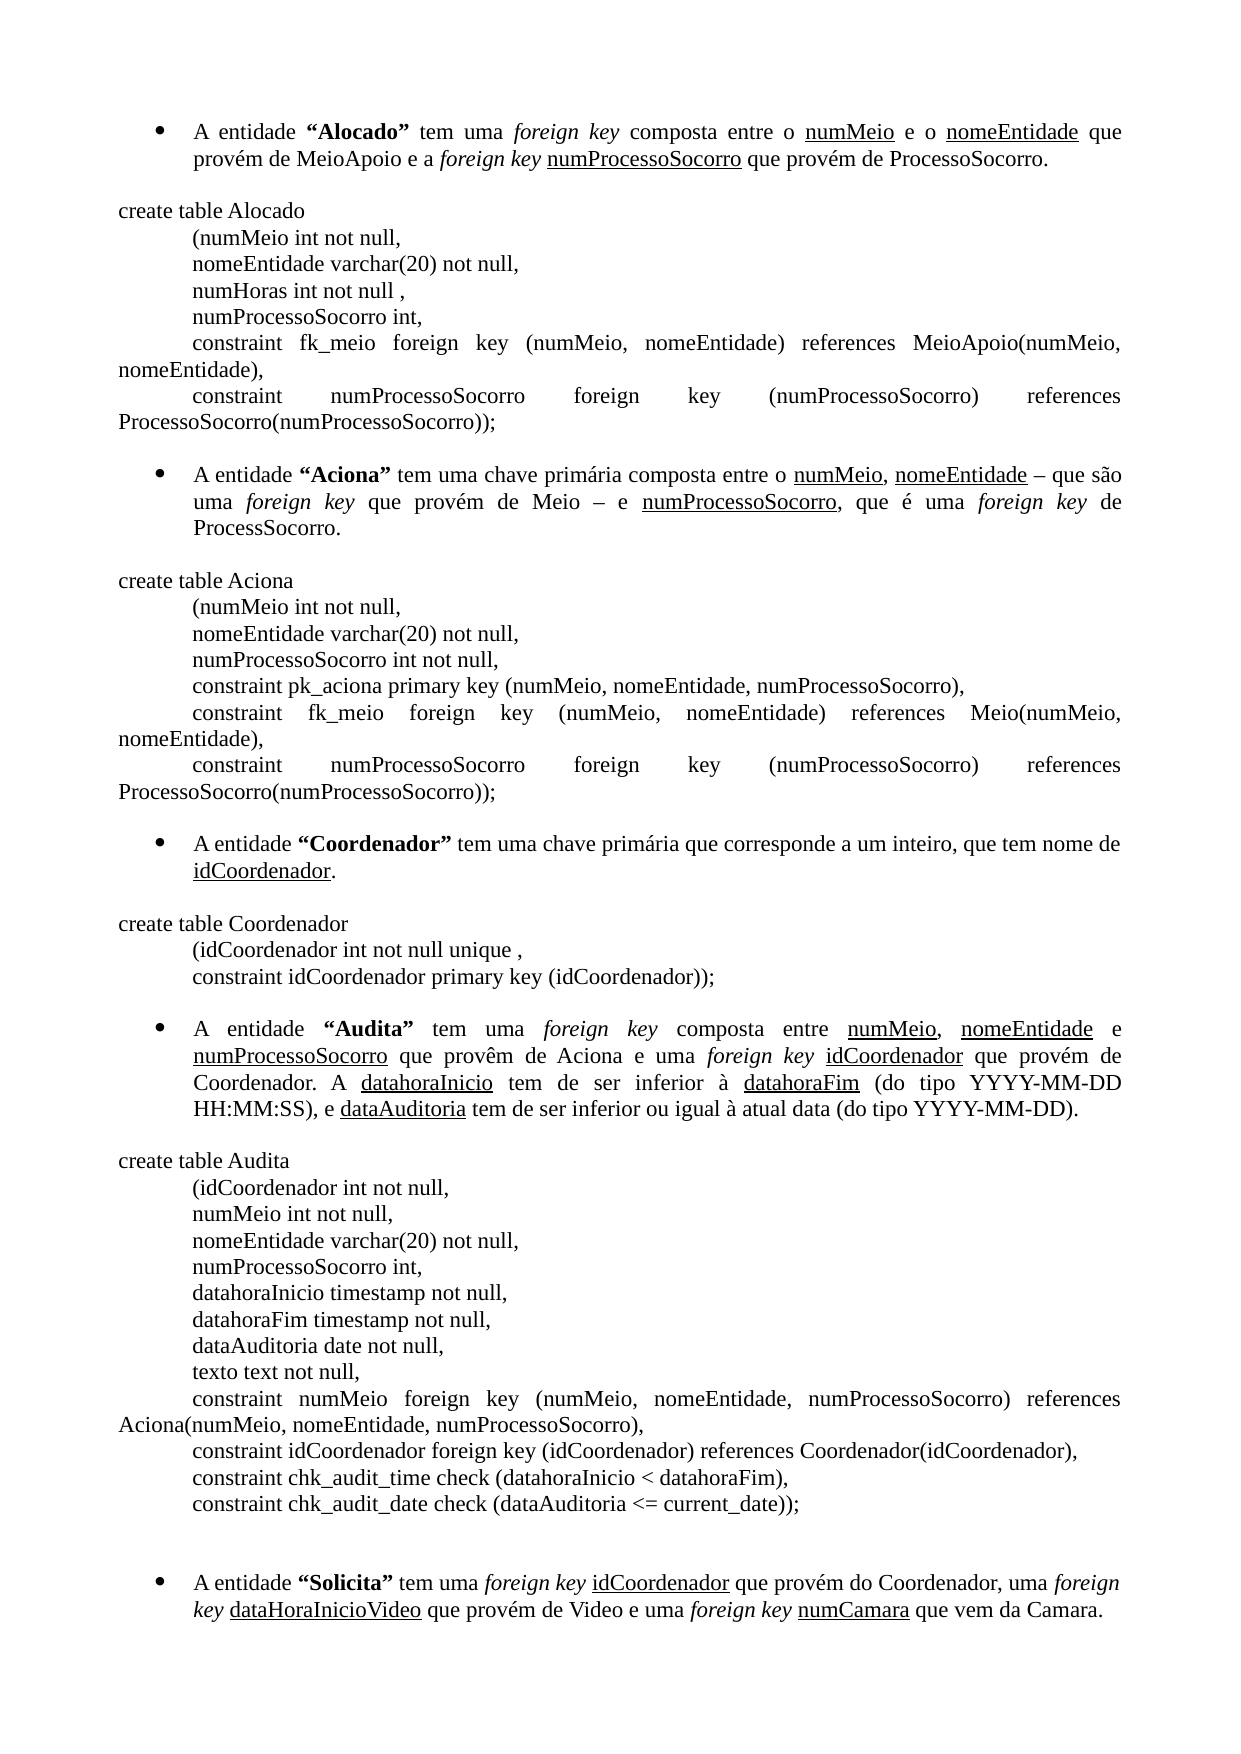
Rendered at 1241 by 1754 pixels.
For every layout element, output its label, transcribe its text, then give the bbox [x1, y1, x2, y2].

text create table Alocado [118, 198, 1122, 224]
text datahoraInicio timestamp not null, [118, 1279, 1122, 1306]
text create table Audita [118, 1148, 1122, 1174]
text constraint chk_audit_time check (datahoraInicio < datahoraFim), [118, 1464, 1122, 1490]
text create table Coordenador [118, 910, 1122, 936]
text (numMeio int not null, [118, 593, 1122, 620]
text nomeEntidade varchar(20) not null, [118, 250, 1122, 277]
text constraint fk_meio foreign key (numMeio, nomeEntidade) references Meio(numMeio, nomeEntidade), [118, 699, 1122, 751]
text texto text not null, [118, 1358, 1122, 1385]
text constraint numProcessoSocorro foreign key (numProcessoSocorro) references ProcessoSocorro(numProcessoSocorro)); [118, 382, 1122, 435]
text numProcessoSocorro int, [118, 1253, 1122, 1279]
text nomeEntidade varchar(20) not null, [118, 620, 1122, 646]
text constraint numProcessoSocorro foreign key (numProcessoSocorro) references ProcessoSocorro(numProcessoSocorro)); [118, 751, 1122, 804]
text (idCoordenador int not null, [118, 1174, 1122, 1200]
text numProcessoSocorro int, [118, 303, 1122, 329]
text (numMeio int not null, [118, 224, 1122, 250]
list A entidade “Solicita” tem uma foreign key idCoordenador que provém do Coordenador, uma foreign key dataHoraInicioVideo que provém de Video e uma foreign key numCamara que vem da Camara. [156, 1569, 1122, 1622]
text datahoraFim timestamp not null, [118, 1306, 1122, 1332]
text constraint idCoordenador foreign key (idCoordenador) references Coordenador(idCoordenador), [118, 1437, 1122, 1464]
text nomeEntidade varchar(20) not null, [118, 1227, 1122, 1253]
text (idCoordenador int not null unique , [118, 936, 1122, 963]
text create table Aciona [118, 567, 1122, 593]
text constraint chk_audit_date check (dataAuditoria <= current_date)); [118, 1490, 1122, 1517]
list A entidade “Alocado” tem uma foreign key composta entre o numMeio e o nomeEntidade que provém de MeioApoio e a foreign key numProcessoSocorro que provém de ProcessoSocorro. [156, 118, 1122, 171]
list A entidade “Aciona” tem uma chave primária composta entre o numMeio, nomeEntidade – que são uma foreign key que provém de Meio – e numProcessoSocorro, que é uma foreign key de ProcessSocorro. [156, 461, 1122, 541]
text constraint numMeio foreign key (numMeio, nomeEntidade, numProcessoSocorro) references Aciona(numMeio, nomeEntidade, numProcessoSocorro), [118, 1385, 1122, 1437]
text constraint pk_aciona primary key (numMeio, nomeEntidade, numProcessoSocorro), [118, 672, 1122, 699]
text numMeio int not null, [118, 1200, 1122, 1227]
text numProcessoSocorro int not null, [118, 646, 1122, 672]
text constraint fk_meio foreign key (numMeio, nomeEntidade) references MeioApoio(numMeio, nomeEntidade), [118, 329, 1122, 382]
text constraint idCoordenador primary key (idCoordenador)); [118, 963, 1122, 989]
list A entidade “Coordenador” tem uma chave primária que corresponde a um inteiro, que tem nome de idCoordenador. [156, 831, 1122, 884]
text dataAuditoria date not null, [118, 1332, 1122, 1358]
text numHoras int not null , [118, 277, 1122, 303]
list A entidade “Audita” tem uma foreign key composta entre numMeio, nomeEntidade e numProcessoSocorro que provêm de Aciona e uma foreign key idCoordenador que provém de Coordenador. A datahoraInicio tem de ser inferior à datahoraFim (do tipo YYYY-MM-DD HH:MM:SS), e dataAuditoria tem de ser inferior ou igual à atual data (do tipo YYYY-MM-DD). [156, 1015, 1122, 1121]
